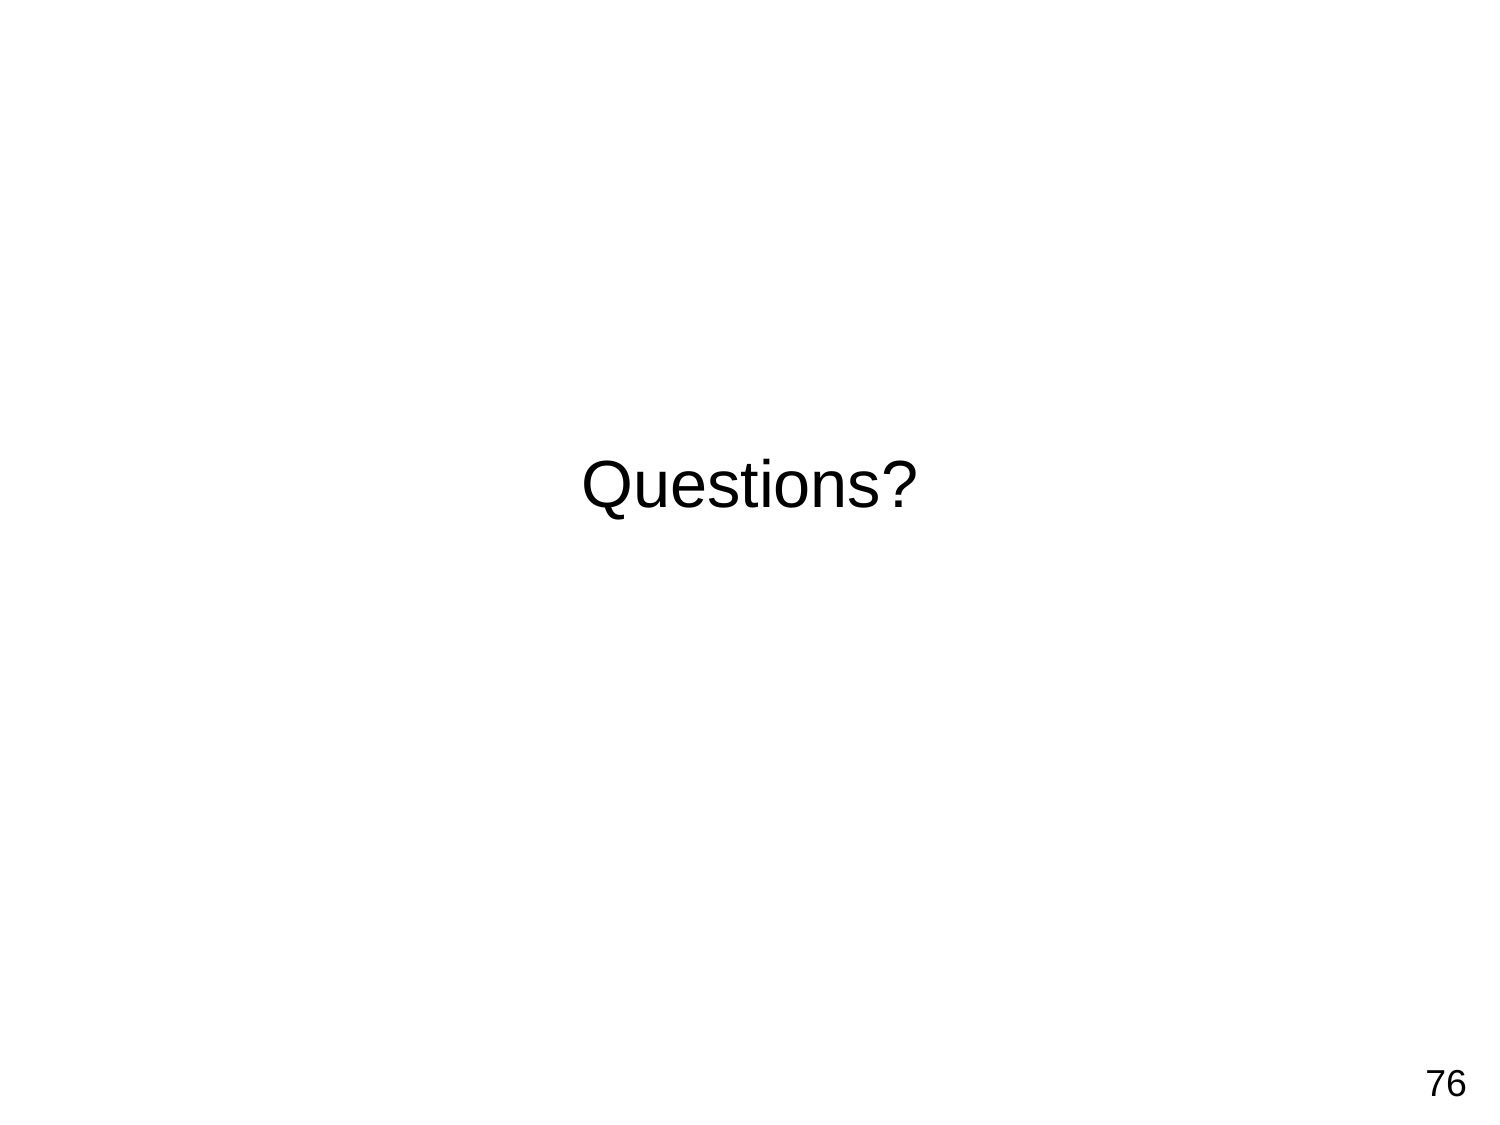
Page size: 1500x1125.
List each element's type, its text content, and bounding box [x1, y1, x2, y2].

subtitle Questions? [75, 44, 1425, 916]
